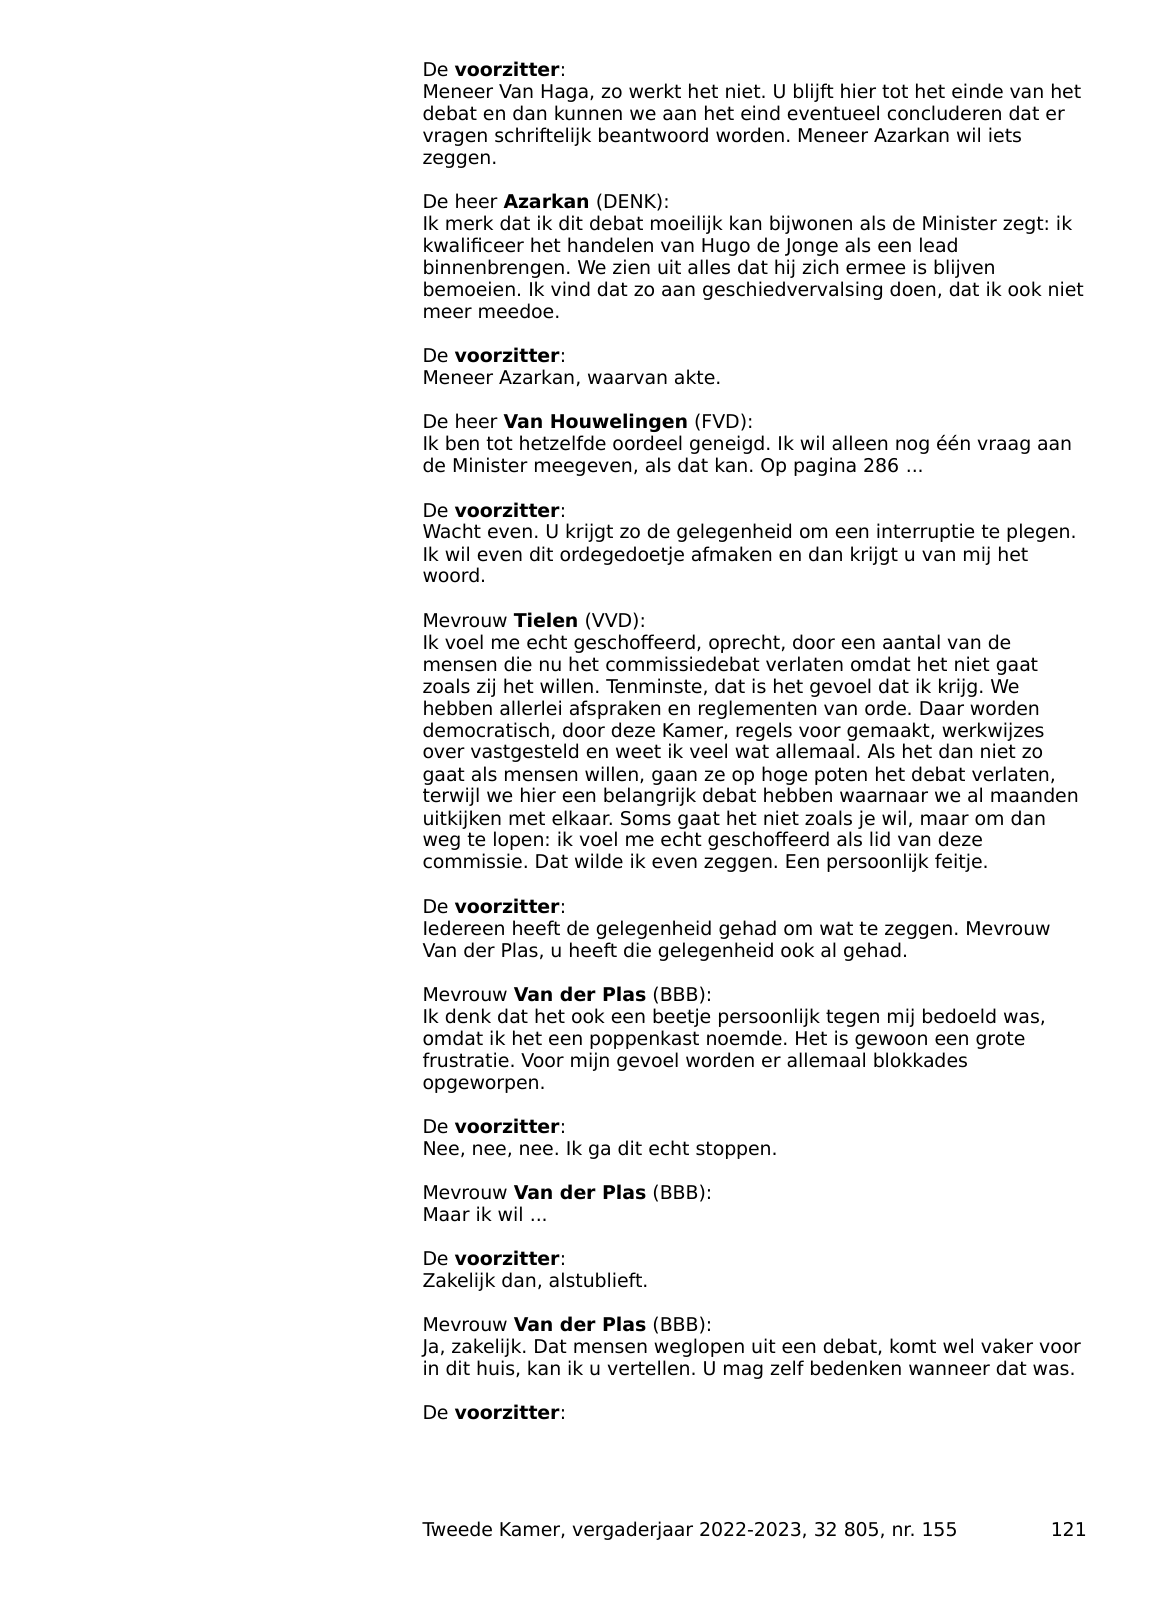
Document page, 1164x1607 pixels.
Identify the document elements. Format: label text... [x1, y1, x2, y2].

text Wacht even. U krijgt zo de gelegenheid om een interruptie te plegen. Ik wil even dit ordegedoetje afmaken en dan krijgt u van mij het woord. [422, 521, 1087, 587]
text Iedereen heeft de gelegenheid gehad om wat te zeggen. Mevrouw Van der Plas, u heeft die gelegenheid ook al gehad. [422, 917, 1087, 961]
text De voorzitter: [422, 499, 1087, 521]
text Ik denk dat het ook een beetje persoonlijk tegen mij bedoeld was, omdat ik het een poppenkast noemde. Het is gewoon een grote frustratie. Voor mijn gevoel worden er allemaal blokkades opgeworpen. [422, 1006, 1087, 1093]
text Ik ben tot hetzelfde oordeel geneigd. Ik wil alleen nog één vraag aan de Minister meegeven, als dat kan. Op pagina 286 ... [422, 433, 1087, 477]
text Maar ik wil ... [422, 1204, 1087, 1226]
text Zakelijk dan, alstublieft. [422, 1270, 1087, 1292]
text Meneer Van Haga, zo werkt het niet. U blijft hier tot het einde van het debat en dan kunnen we aan het eind eventueel concluderen dat er vragen schriftelijk beantwoord worden. Meneer Azarkan wil iets zeggen. [422, 81, 1087, 169]
text Mevrouw Van der Plas (BBB): [422, 984, 1087, 1006]
text De voorzitter: [422, 345, 1087, 367]
text Ik merk dat ik dit debat moeilijk kan bijwonen als de Minister zegt: ik kwalificeer het handelen van Hugo de Jonge als een lead binnenbrengen. We zien uit alles dat hij zich ermee is blijven bemoeien. Ik vind dat zo aan geschiedvervalsing doen, dat ik ook niet meer meedoe. [422, 213, 1087, 323]
text De voorzitter: [422, 896, 1087, 917]
text De voorzitter: [422, 1116, 1087, 1138]
text Mevrouw Van der Plas (BBB): [422, 1182, 1087, 1204]
text Ik voel me echt geschoffeerd, oprecht, door een aantal van de mensen die nu het commissiedebat verlaten omdat het niet gaat zoals zij het willen. Tenminste, dat is het gevoel dat ik krijg. We hebben allerlei afspraken en reglementen van orde. Daar worden democratisch, door deze Kamer, regels voor gemaakt, werkwijzes over vastgesteld en weet ik veel wat allemaal. Als het dan niet zo gaat als mensen willen, gaan ze op hoge poten het debat verlaten, terwijl we hier een belangrijk debat hebben waarnaar we al maanden uitkijken met elkaar. Soms gaat het niet zoals je wil, maar om dan weg te lopen: ik voel me echt geschoffeerd als lid van deze commissie. Dat wilde ik even zeggen. Een persoonlijk feitje. [422, 632, 1087, 873]
text Ja, zakelijk. Dat mensen weglopen uit een debat, komt wel vaker voor in dit huis, kan ik u vertellen. U mag zelf bedenken wanneer dat was. [422, 1336, 1087, 1380]
text De voorzitter: [422, 1248, 1087, 1270]
text Mevrouw Tielen (VVD): [422, 609, 1087, 632]
text De heer Azarkan (DENK): [422, 191, 1087, 213]
text Meneer Azarkan, waarvan akte. [422, 367, 1087, 389]
text De heer Van Houwelingen (FVD): [422, 411, 1087, 433]
text De voorzitter: [422, 1402, 1087, 1424]
text Mevrouw Van der Plas (BBB): [422, 1314, 1087, 1336]
text De voorzitter: [422, 59, 1087, 81]
text Nee, nee, nee. Ik ga dit echt stoppen. [422, 1138, 1087, 1160]
